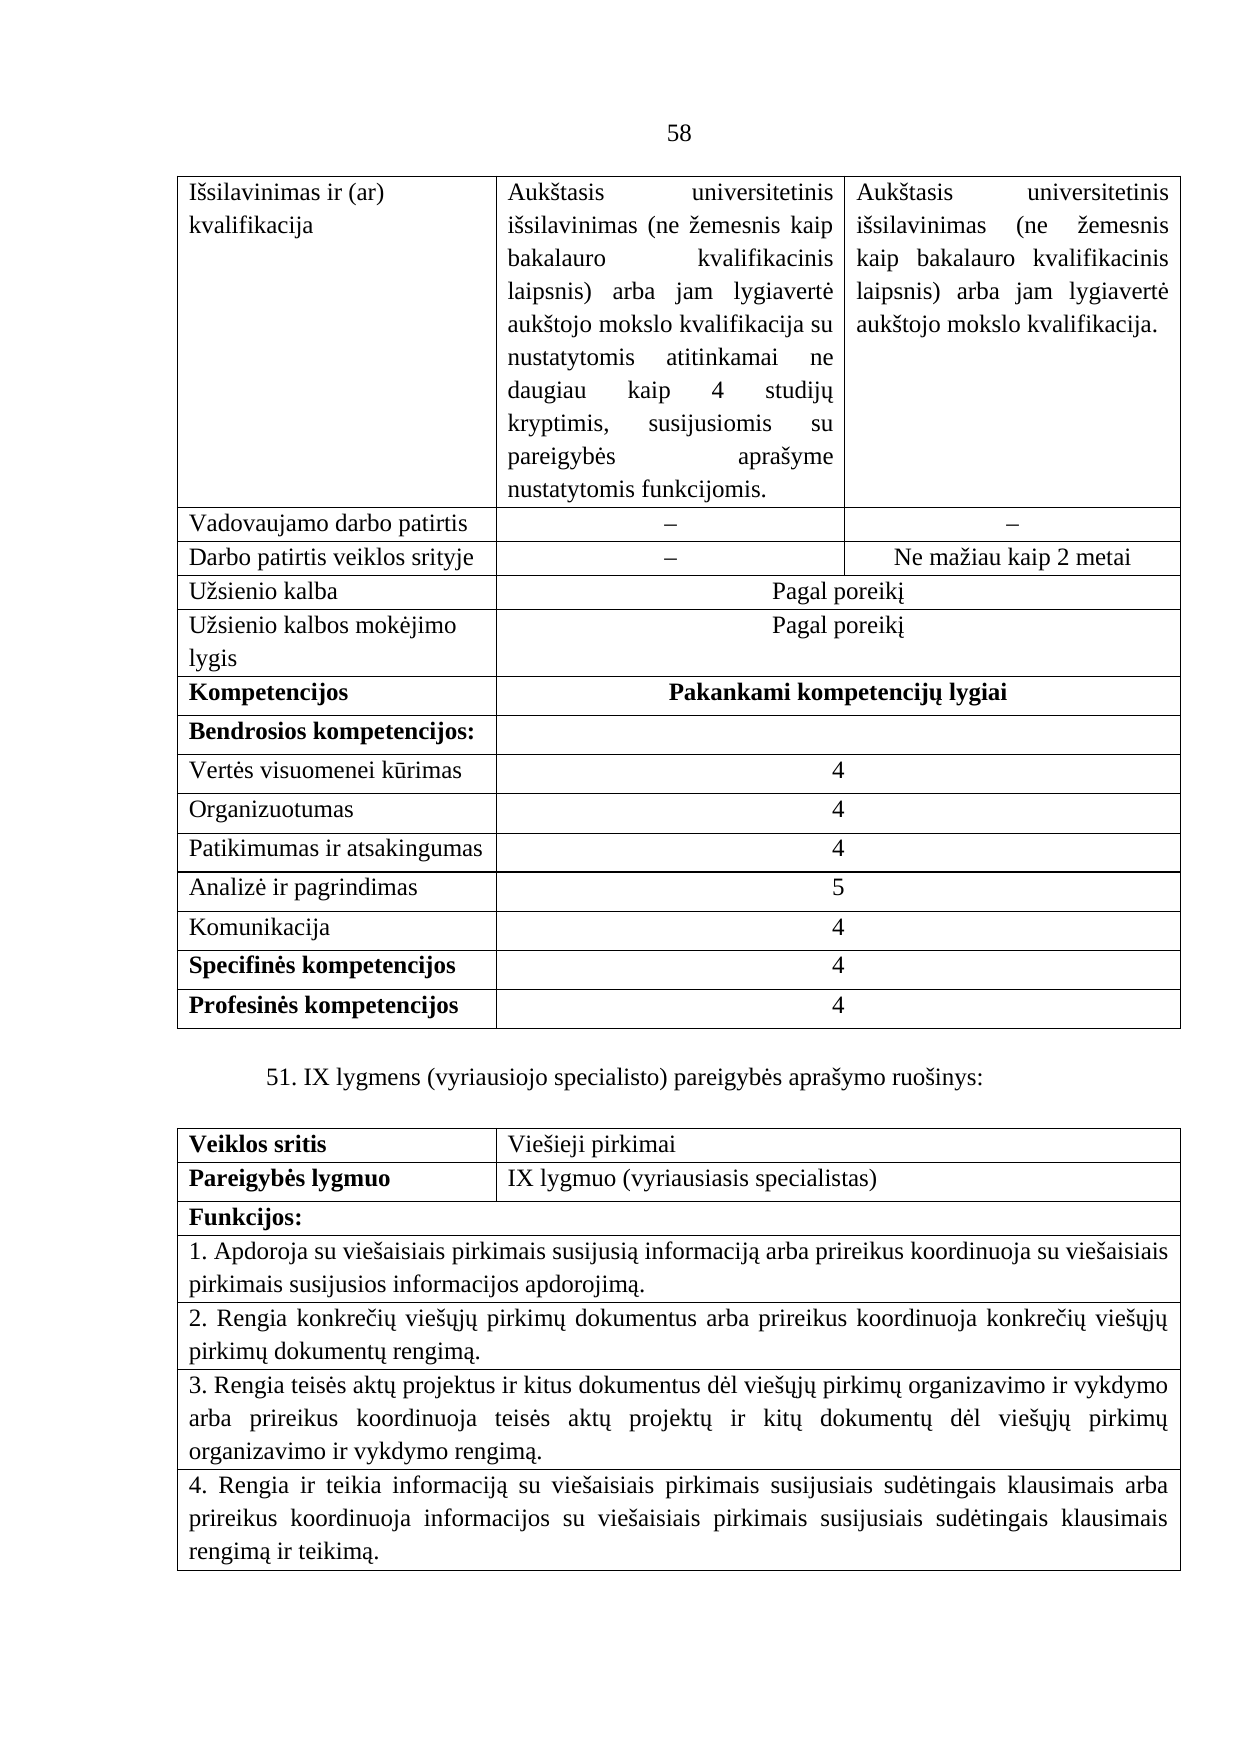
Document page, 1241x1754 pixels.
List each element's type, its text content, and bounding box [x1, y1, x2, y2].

table_cell Analizė ir pagrindimas [178, 873, 496, 911]
table_cell 5 [497, 873, 1180, 911]
table_cell Ne mažiau kaip 2 metai [845, 542, 1180, 575]
table_cell Patikimumas ir atsakingumas [178, 834, 496, 871]
table_cell Kompetencijos [178, 677, 496, 715]
table_cell Pareigybės lygmuo [178, 1163, 496, 1201]
table_cell 4 [497, 794, 1180, 832]
table_cell Išsilavinimas ir (ar) kvalifikacija [178, 177, 496, 507]
table_cell Aukštasis universitetinis išsilavinimas (ne žemesnis kaip bakalauro kvalifikacinis laipsnis) arba jam lygiavertė aukštojo mokslo kvalifikacija su nustatytomis atitinkamai ne daugiau kaip 4 studijų kryptimis, susijusiomis su pareigybės aprašyme nustatytomis funkcijomis. [497, 177, 844, 507]
table_cell 4 [497, 755, 1180, 793]
table_cell Pagal poreikį [497, 576, 1180, 609]
table_cell – [497, 542, 844, 575]
table_cell – [845, 508, 1180, 541]
table_cell 3. Rengia teisės aktų projektus ir kitus dokumentus dėl viešųjų pirkimų organizavimo ir vykdymo arba prireikus koordinuoja teisės aktų projektų ir kitų dokumentų dėl viešųjų pirkimų organizavimo ir vykdymo rengimą. [178, 1370, 1180, 1469]
table_cell Vertės visuomenei kūrimas [178, 755, 496, 793]
table_cell Darbo patirtis veiklos srityje [178, 542, 496, 575]
table_cell Aukštasis universitetinis išsilavinimas (ne žemesnis kaip bakalauro kvalifikacinis laipsnis) arba jam lygiavertė aukštojo mokslo kvalifikacija. [845, 177, 1180, 507]
table_cell 4. Rengia ir teikia informaciją su viešaisiais pirkimais susijusiais sudėtingais klausimais arba prireikus koordinuoja informacijos su viešaisiais pirkimais susijusiais sudėtingais klausimais rengimą ir teikimą. [178, 1470, 1180, 1569]
table_cell 1. Apdoroja su viešaisiais pirkimais susijusią informaciją arba prireikus koordinuoja su viešaisiais pirkimais susijusios informacijos apdorojimą. [178, 1236, 1180, 1302]
table_cell Pagal poreikį [497, 610, 1180, 676]
table_cell Pakankami kompetencijų lygiai [497, 677, 1180, 715]
table_header Viešieji pirkimai [497, 1129, 1180, 1162]
table_cell 4 [497, 912, 1180, 949]
table_cell Vadovaujamo darbo patirtis [178, 508, 496, 541]
table_cell Specifinės kompetencijos [178, 951, 496, 989]
text 51. IX lygmens (vyriausiojo specialisto) pareigybės aprašymo ruošinys: [177, 1062, 1181, 1091]
table_cell 4 [497, 951, 1180, 989]
table_cell Užsienio kalba [178, 576, 496, 609]
table_cell Profesinės kompetencijos [178, 990, 496, 1028]
table_cell IX lygmuo (vyriausiasis specialistas) [497, 1163, 1180, 1201]
table_cell Funkcijos: [178, 1202, 1180, 1235]
table_cell [497, 716, 1180, 754]
table_cell Užsienio kalbos mokėjimo lygis [178, 610, 496, 676]
table_cell 4 [497, 990, 1180, 1028]
table_cell Komunikacija [178, 912, 496, 949]
table_cell 4 [497, 834, 1180, 871]
table_cell Bendrosios kompetencijos: [178, 716, 496, 754]
table_cell Organizuotumas [178, 794, 496, 832]
table_header Veiklos sritis [178, 1129, 496, 1162]
table_cell – [497, 508, 844, 541]
table_cell 2. Rengia konkrečių viešųjų pirkimų dokumentus arba prireikus koordinuoja konkrečių viešųjų pirkimų dokumentų rengimą. [178, 1303, 1180, 1369]
